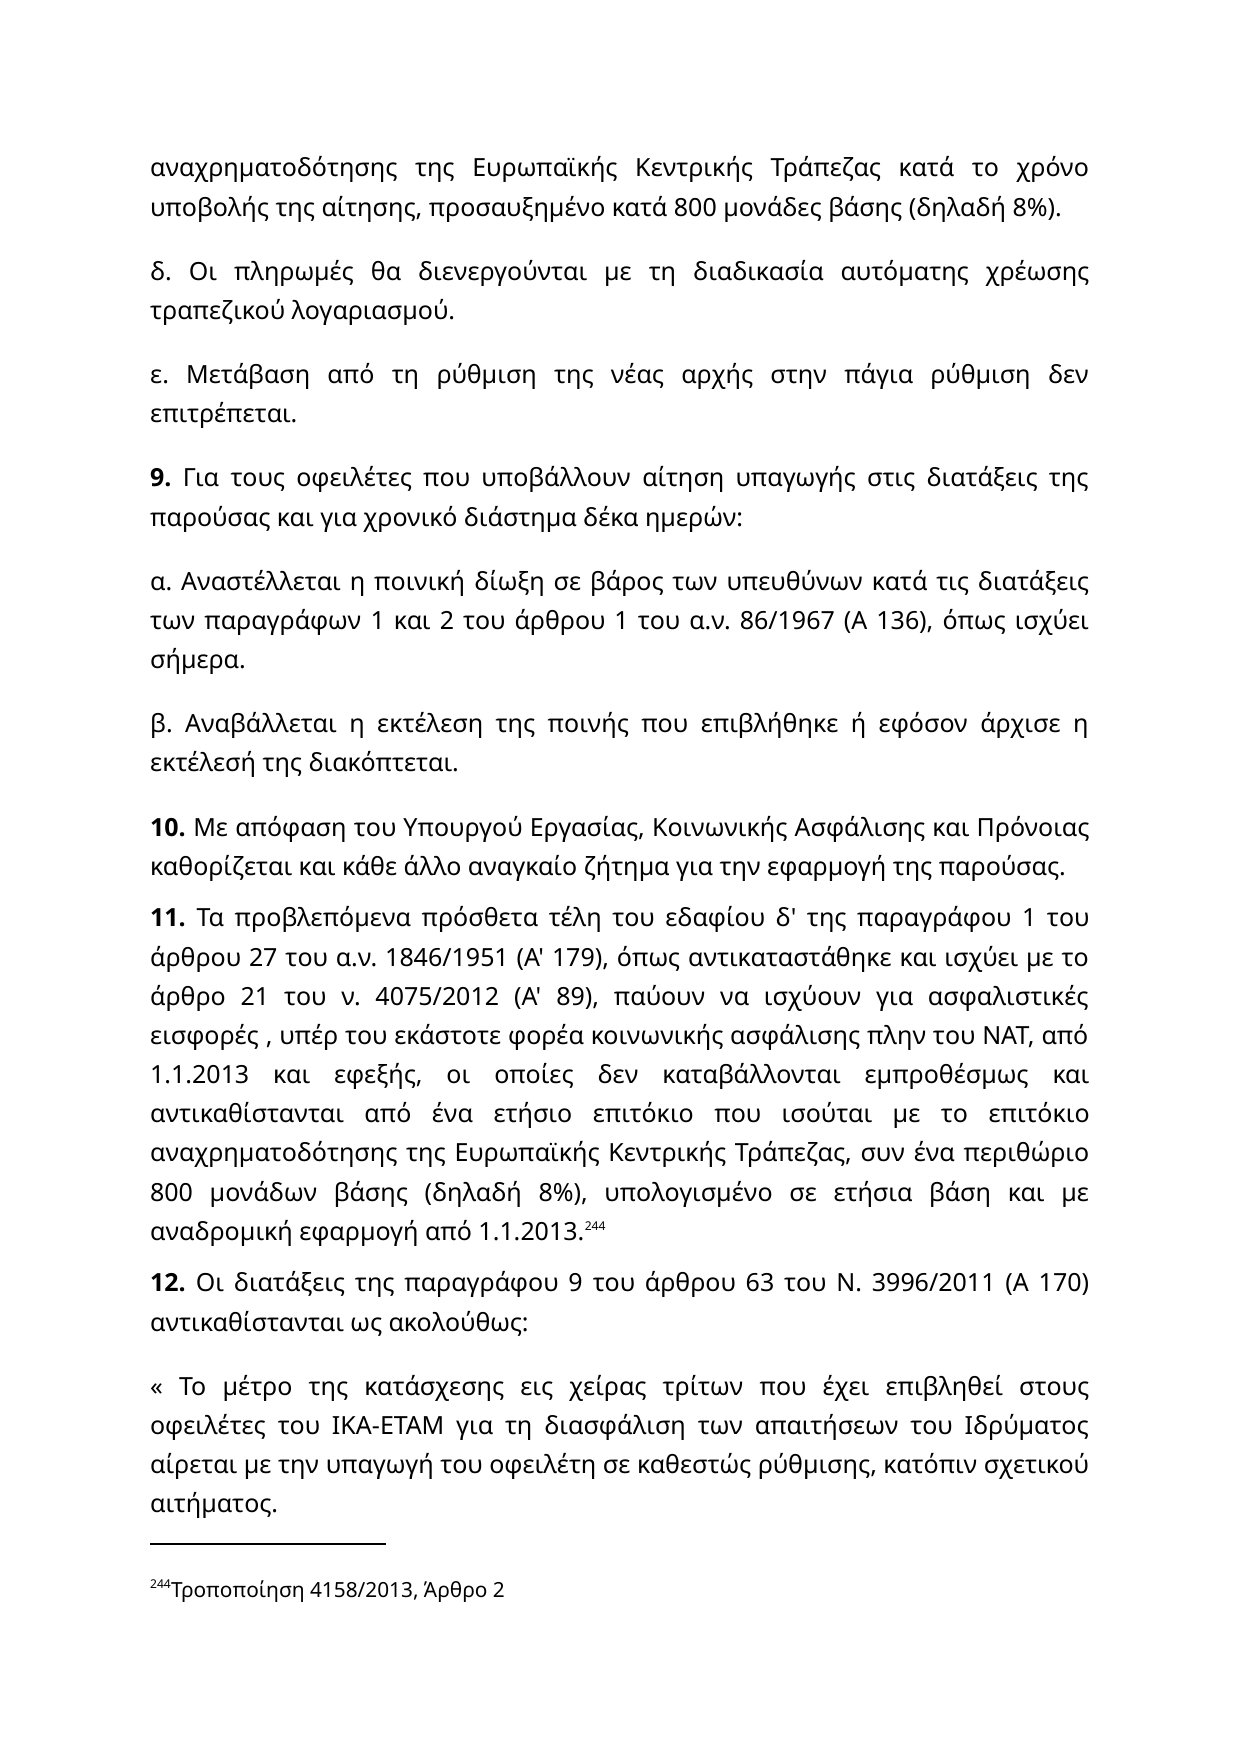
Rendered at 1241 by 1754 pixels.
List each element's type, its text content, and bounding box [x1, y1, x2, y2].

text 10. Με απόφαση του Υπουργού Εργασίας, Κοινωνικής Ασφάλισης και Πρόνοιας καθορίζεται και κάθε άλλο αναγκαίο ζήτημα για την εφαρμογή της παρούσας. [150, 809, 1090, 882]
text 9. Για τους οφειλέτες που υποβάλλουν αίτηση υπαγωγής στις διατάξεις της παρούσας και για χρονικό διάστημα δέκα ημερών: [150, 460, 1090, 533]
text ε. Μετάβαση από τη ρύθμιση της νέας αρχής στην πάγια ρύθμιση δεν επιτρέπεται. [150, 357, 1090, 430]
text 12. Οι διατάξεις της παραγράφου 9 του άρθρου 63 του Ν. 3996/2011 (Α 170) αντικαθίστανται ως ακολούθως: [150, 1265, 1090, 1338]
text Τροποποίηση 4158/2013, Άρθρο 2 [150, 1576, 1090, 1604]
text β. Αναβάλλεται η εκτέλεση της ποινής που επιβλήθηκε ή εφόσον άρχισε η εκτέλεσή της διακόπτεται. [150, 706, 1090, 779]
text 11. Τα προβλεπόμενα πρόσθετα τέλη του εδαφίου δ' της παραγράφου 1 του άρθρου 27 του α.ν. 1846/1951 (Α' 179), όπως αντικαταστάθηκε και ισχύει με το άρθρο 21 του ν. 4075/2012 (Α' 89), παύουν να ισχύουν για ασφαλιστικές εισφορές , υπέρ του εκάστοτε φορέα κοινωνικής ασφάλισης πλην του NAT, από 1.1.2013 και εφεξής, οι οποίες δεν καταβάλλονται εμπροθέσμως και αντικαθίστανται από ένα ετήσιο επιτόκιο που ισούται με το επιτόκιο αναχρηματοδότησης της Ευρωπαϊκής Κεντρικής Τράπεζας, συν ένα περιθώριο 800 μονάδων βάσης (δηλαδή 8%), υπολογισμένο σε ετήσια βάση και με αναδρομική εφαρμογή από 1.1.2013. [150, 900, 1090, 1247]
text « Το μέτρο της κατάσχεσης εις χείρας τρίτων που έχει επιβληθεί στους οφειλέτες του ΙΚΑ-ΕΤΑΜ για τη διασφάλιση των απαιτήσεων του Ιδρύματος αίρεται με την υπαγωγή του οφειλέτη σε καθεστώς ρύθμισης, κατόπιν σχετικού αιτήματος. [150, 1368, 1090, 1520]
text αναχρηματοδότησης της Ευρωπαϊκής Κεντρικής Τράπεζας κατά το χρόνο υποβολής της αίτησης, προσαυξημένο κατά 800 μονάδες βάσης (δηλαδή 8%). [150, 150, 1090, 223]
text δ. Οι πληρωμές θα διενεργούνται με τη διαδικασία αυτόματης χρέωσης τραπεζικού λογαριασμού. [150, 253, 1090, 327]
text α. Αναστέλλεται η ποινική δίωξη σε βάρος των υπευθύνων κατά τις διατάξεις των παραγράφων 1 και 2 του άρθρου 1 του α.ν. 86/1967 (Α 136), όπως ισχύει σήμερα. [150, 563, 1090, 676]
